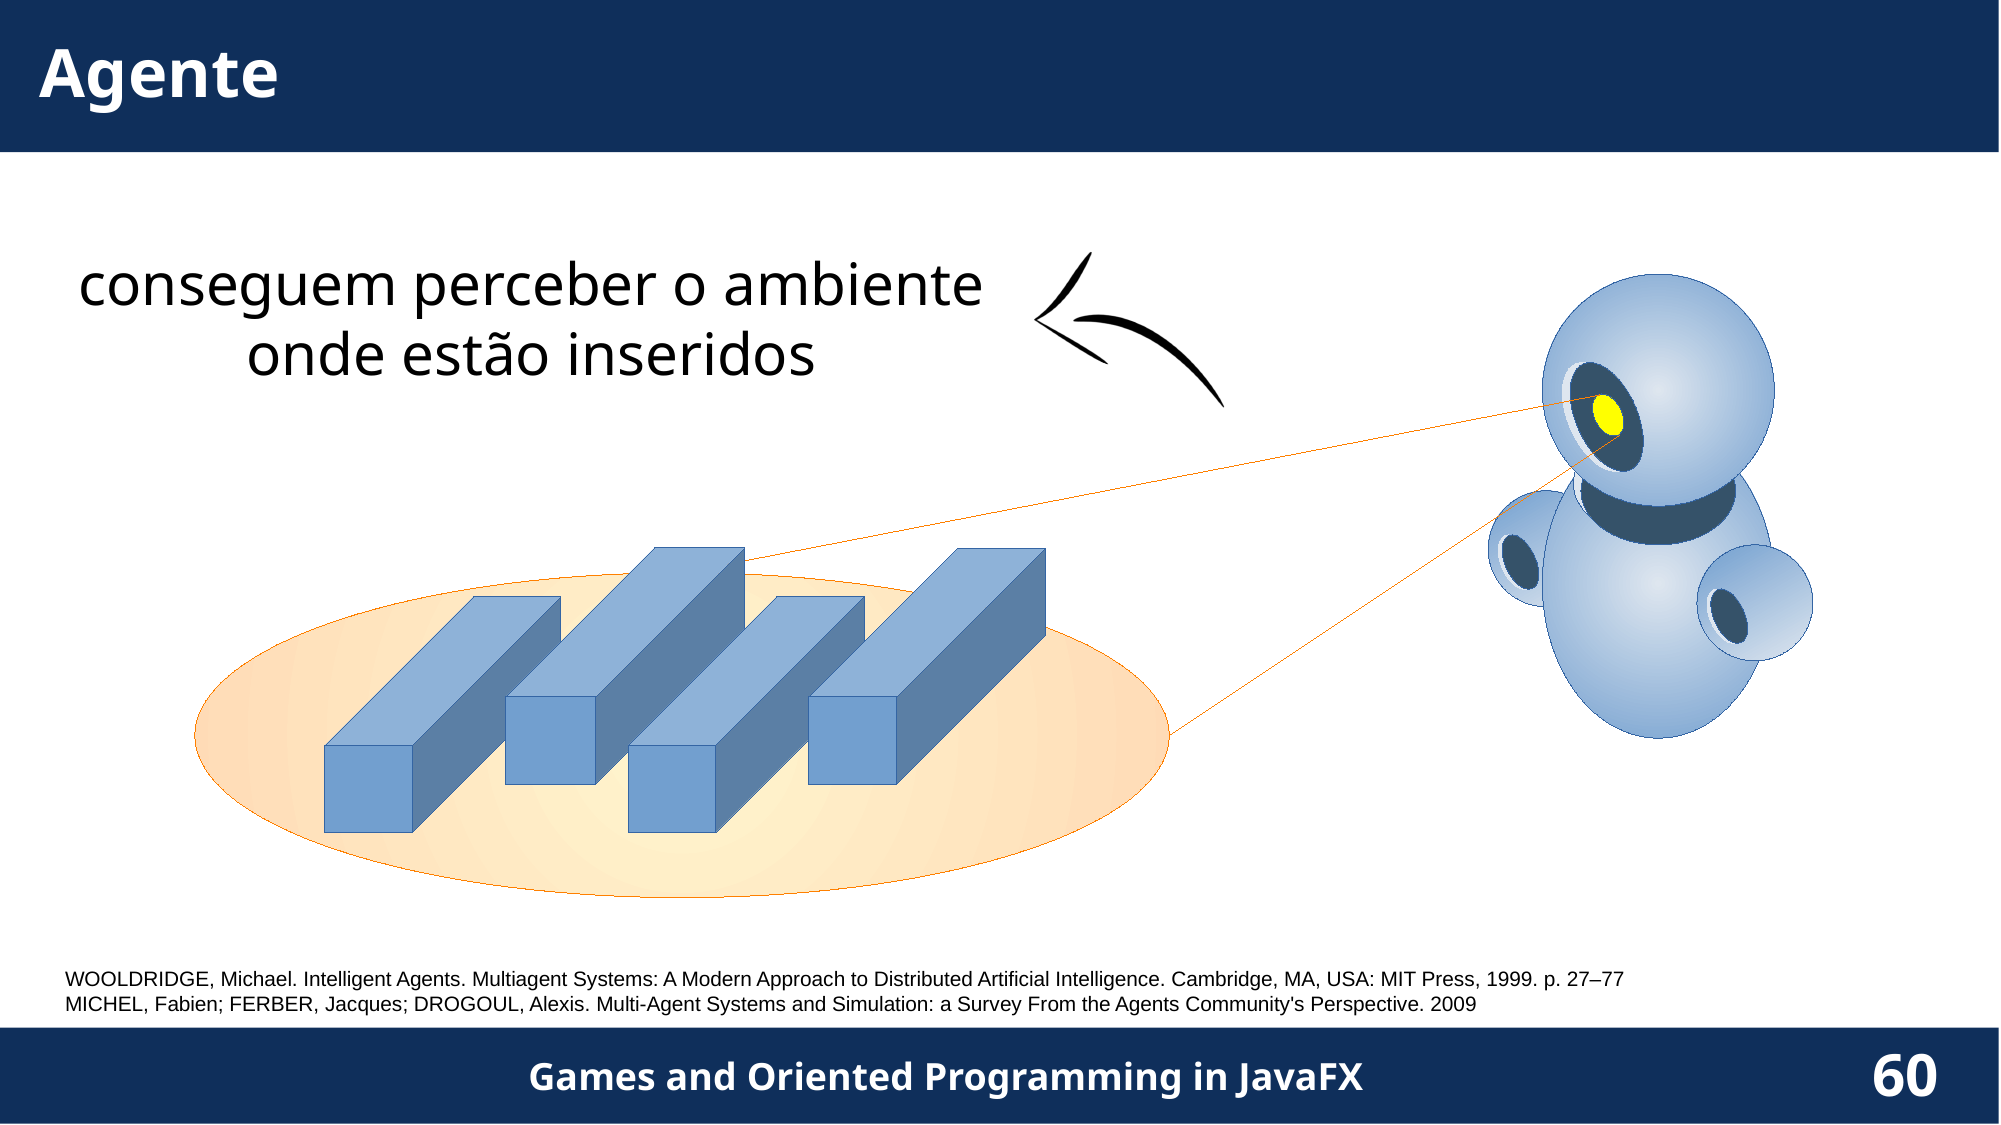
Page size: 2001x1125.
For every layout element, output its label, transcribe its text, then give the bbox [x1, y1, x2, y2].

text_box Agente [25, 23, 1999, 119]
picture [1034, 241, 1259, 409]
text_box WOOLDRIDGE, Michael. Intelligent Agents. Multiagent Systems: A Modern Approach to Distributed Artificial Intelligence. Cambridge, MA, USA: MIT Press, 1999. p. 27–77 MICHEL, Fabien; FERBER, Jacques; DROGOUL, Alexis. Multi-Agent Systems and Simulation: a Survey From the Agents Community's Perspective. 2009 [50, 958, 1969, 1024]
text_box [194, 549, 1170, 898]
text_box [1488, 274, 1813, 739]
text_box conseguem perceber o ambiente onde estão inseridos [29, 239, 1034, 395]
